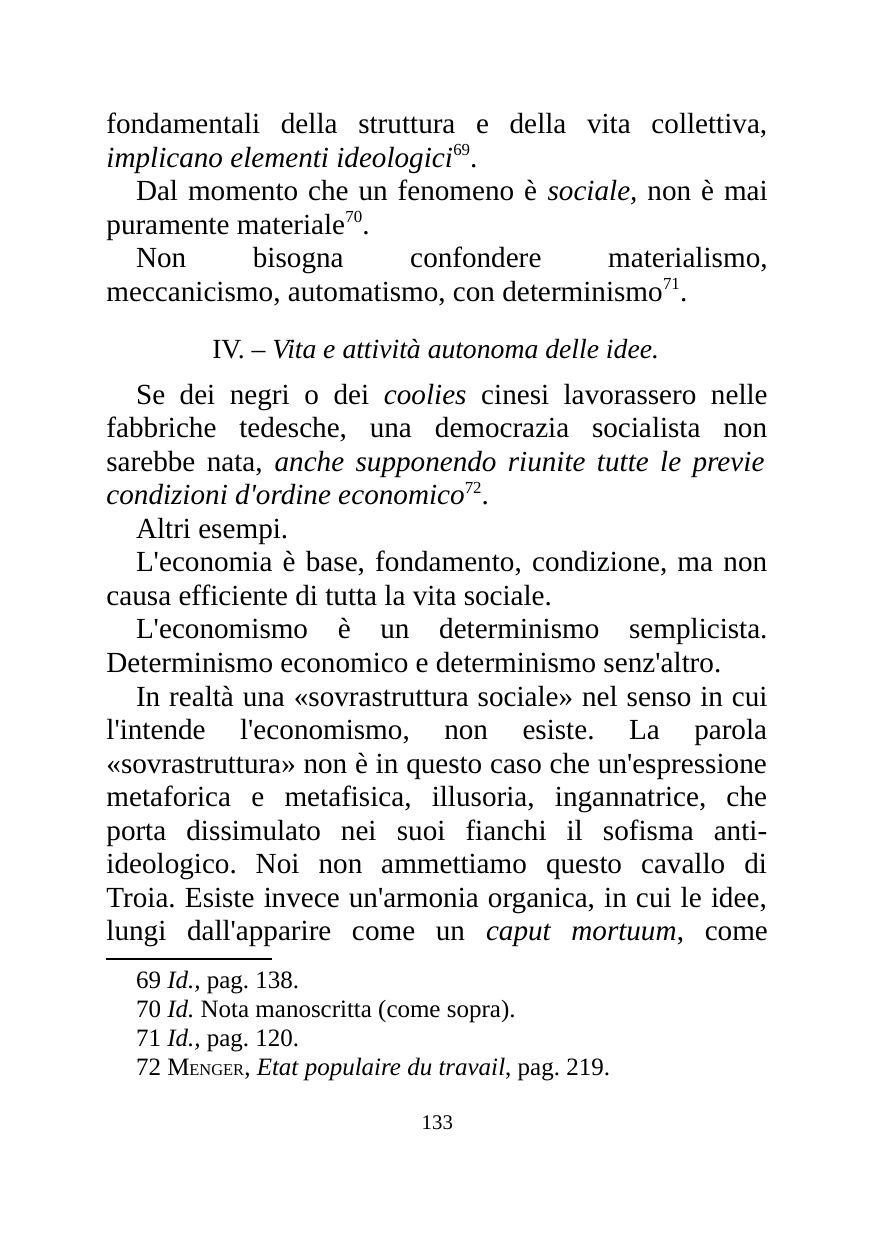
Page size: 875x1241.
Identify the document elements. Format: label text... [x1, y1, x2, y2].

text Dal momento che un fenomeno è sociale, non è mai puramente materiale. [106, 173, 768, 240]
text Id. Nota manoscritta (come sopra). [106, 994, 768, 1023]
text Non bisogna confondere materialismo, meccanicismo, automatismo, con determinismo. [106, 240, 768, 307]
text L'economia è base, fondamento, condizione, ma non causa efficiente di tutta la vita sociale. [106, 544, 768, 612]
text fondamentali della struttura e della vita collettiva, implicano elementi ideologici. [106, 106, 768, 173]
text Id., pag. 138. [106, 965, 768, 994]
text Menger, Etat populaire du travail, pag. 219. [106, 1052, 768, 1080]
text In realtà una «sovrastruttura sociale» nel senso in cui l'intende l'economismo, non esiste. La parola «sovrastruttura» non è in questo caso che un'espressione metaforica e metafisica, illusoria, ingannatrice, che porta dissimulato nei suoi fianchi il sofisma anti-ideologico. Noi non ammettiamo questo cavallo di Troia. Esiste invece un'armonia organica, in cui le idee, lungi dall'apparire come un caput mortuum, come [106, 679, 768, 947]
subtitle IV. – Vita e attività autonoma delle idee. [106, 332, 768, 364]
text L'economismo è un determinismo semplicista. Determinismo economico e determinismo senz'altro. [106, 612, 768, 679]
text Id., pag. 120. [106, 1023, 768, 1052]
text Se dei negri o dei coolies cinesi lavorassero nelle fabbriche tedesche, una democrazia socialista non sarebbe nata, anche supponendo riunite tutte le previe condizioni d'ordine economico. [106, 377, 768, 511]
text Altri esempi. [106, 511, 768, 544]
